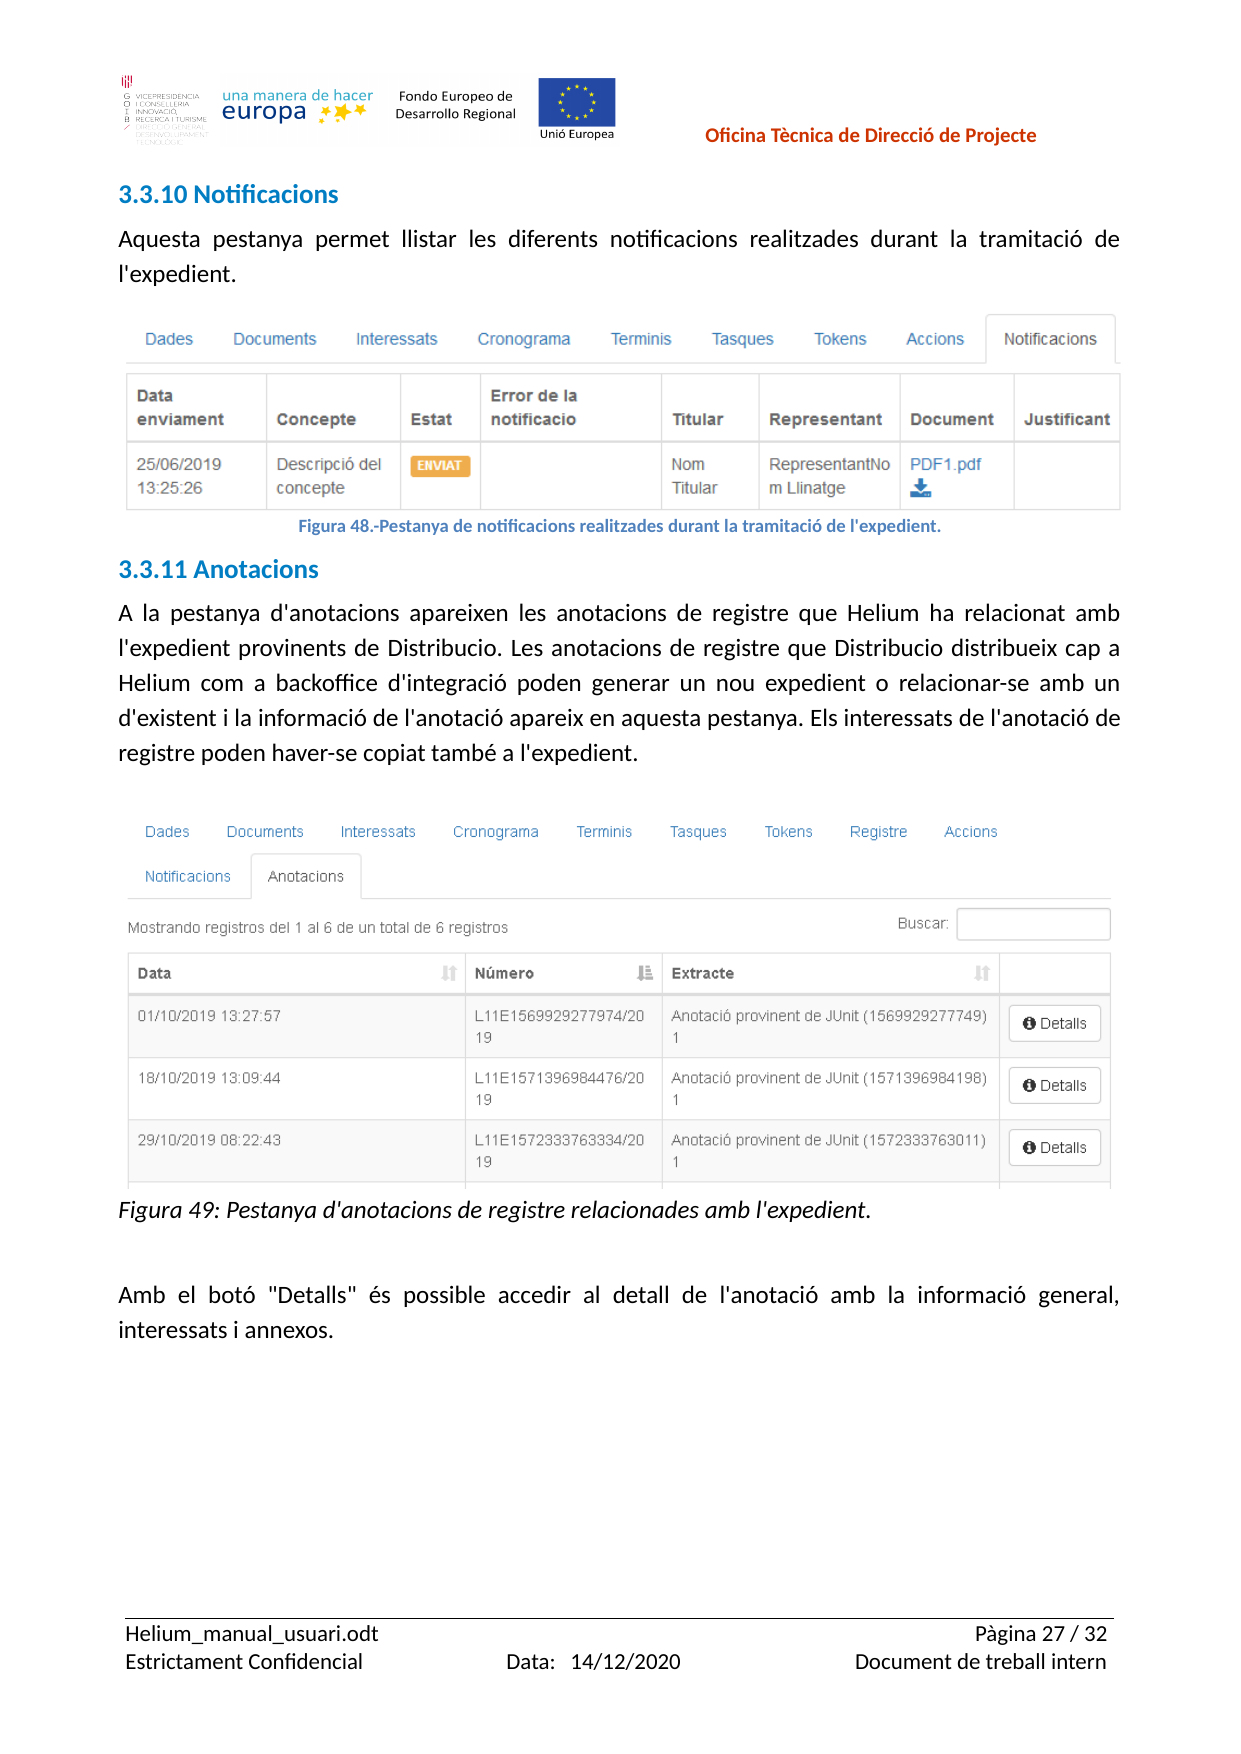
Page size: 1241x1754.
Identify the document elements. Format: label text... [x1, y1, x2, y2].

picture [118, 812, 1123, 1189]
text Amb el botó "Detalls" és possible accedir al detall de l'anotació amb la informació general, interessats i annexos. [118, 1279, 1122, 1345]
text A la pestanya d'anotacions apareixen les anotacions de registre que Helium ha relacionat amb l'expedient provinents de Distribucio. Les anotacions de registre que Distribucio distribueix cap a Helium com a backoffice d'integració poden generar un nou expedient o relacionar-se amb un d'existent i la informació de l'anotació apareix en aquesta pestanya. Els interessats de l'anotació de registre poden haver-se copiat també a l'expedient. [118, 597, 1122, 768]
text Figura 48.-Pestanya de notificacions realitzades durant la tramitació de l'expedient. [118, 515, 1122, 537]
picture [118, 73, 213, 147]
subtitle Notificacions [118, 178, 1122, 211]
subtitle Anotacions [118, 552, 1122, 585]
text Figura 49: Pestanya d'anotacions de registre relacionades amb l'expedient. [118, 1189, 1122, 1225]
picture [219, 73, 621, 147]
picture [118, 307, 1123, 515]
text Aquesta pestanya permet llistar les diferents notificacions realitzades durant la tramitació de l'expedient. [118, 223, 1122, 289]
